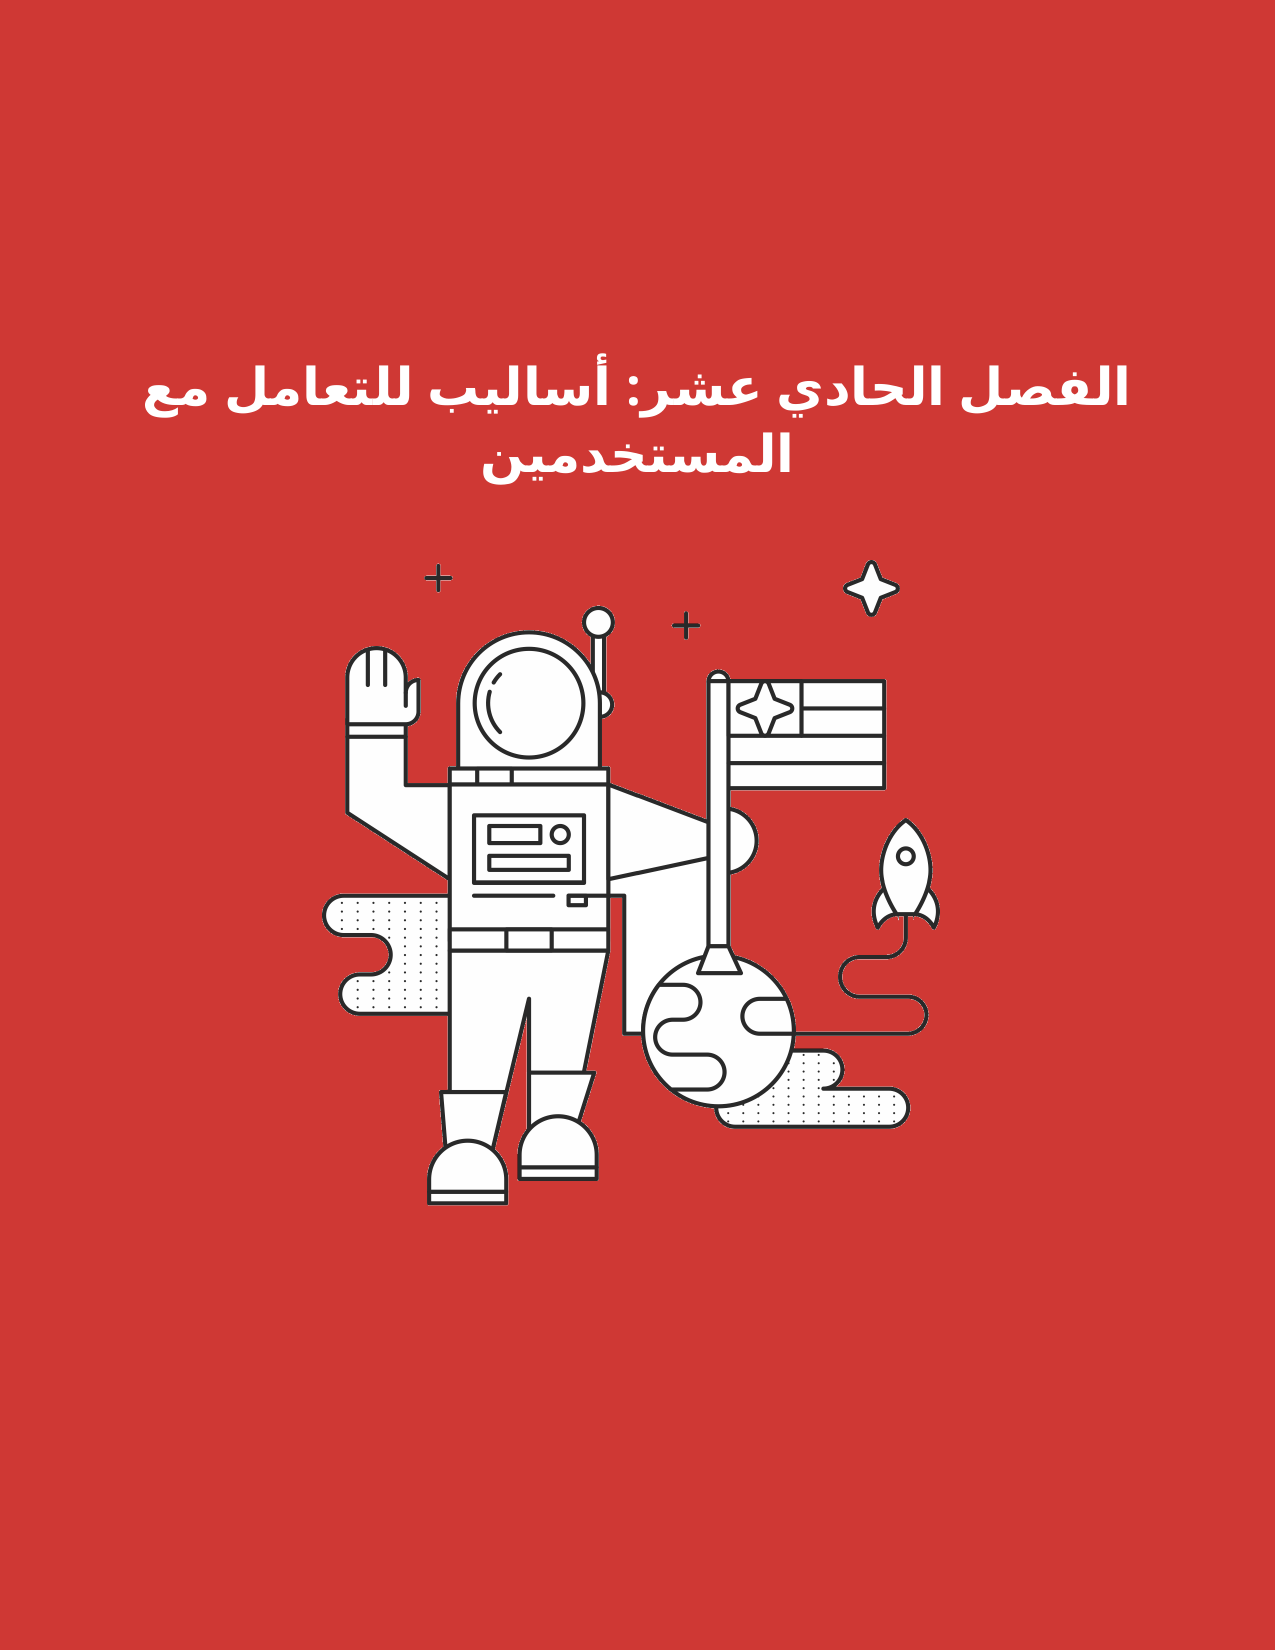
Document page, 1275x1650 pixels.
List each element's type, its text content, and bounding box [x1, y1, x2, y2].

picture [262, 506, 1013, 1257]
subtitle الفصل الحادي عشر: أساليب للتعامل مع المستخدمين [0, 358, 1275, 494]
